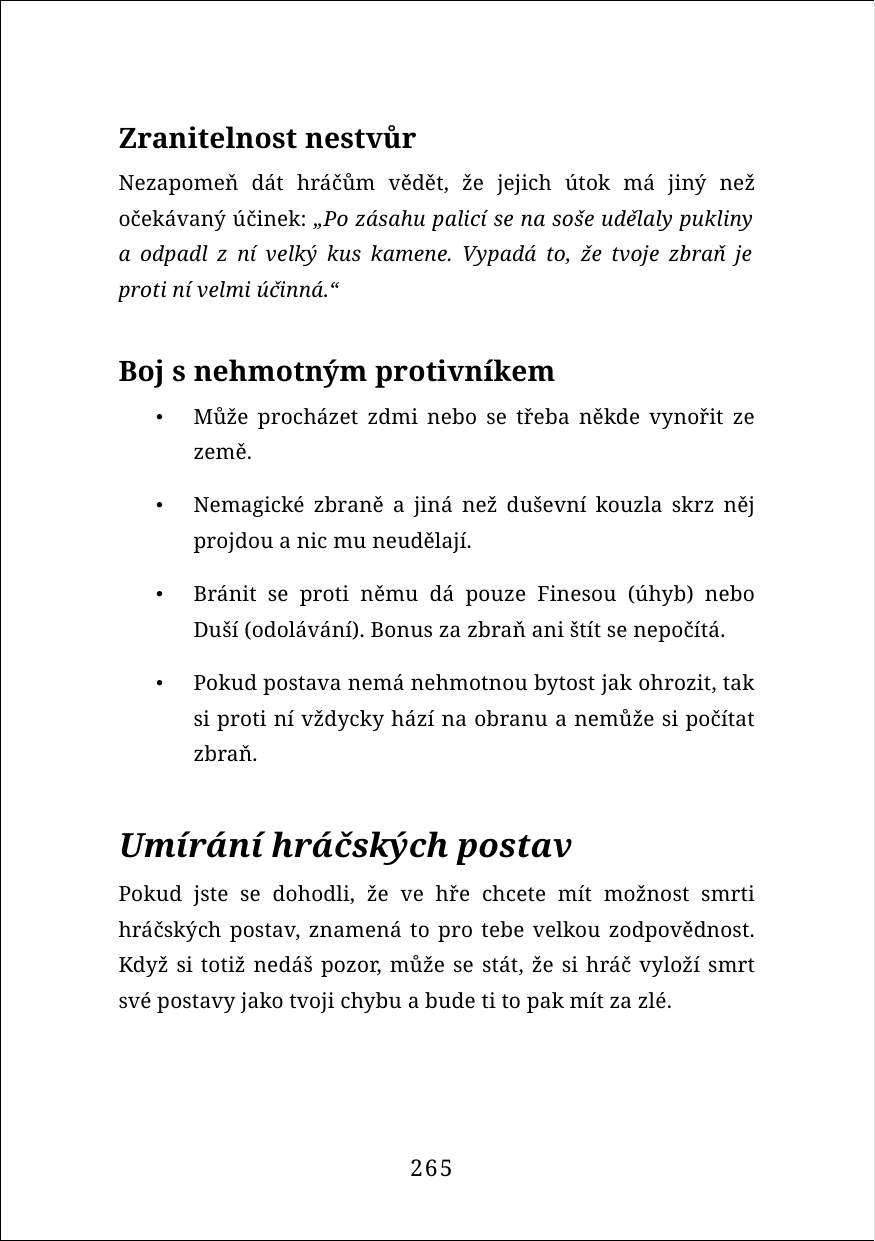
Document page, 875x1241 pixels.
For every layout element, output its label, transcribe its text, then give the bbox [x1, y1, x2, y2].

text Pokud jste se dohodli, že ve hře chcete mít možnost smrti hráčských postav, znamená to pro tebe velkou zodpovědnost. Když si totiž nedáš pozor, může se stát, že si hráč vyloží smrt své postavy jako tvoji chybu a bude ti to pak mít za zlé. [118, 879, 756, 1014]
subtitle Zranitelnost nestvůr [118, 118, 756, 157]
subtitle Boj s nehmotným protivníkem [118, 352, 756, 390]
list Pokud postava nemá nehmotnou bytost jak ohrozit, tak si proti ní vždycky hází na obranu a nemůže si počítat zbraň. [156, 668, 756, 768]
list Nemagické zbraně a jiná než duševní kouzla skrz něj projdou a nic mu neudělají. [156, 491, 756, 554]
text Nezapomeň dát hráčům vědět, že jejich útok má jiný než očekávaný účinek: „Po zásahu palicí se na soše udělaly pukliny a odpadl z ní velký kus kamene. Vypadá to, že tvoje zbraň je proti ní velmi účinná.“ [118, 168, 756, 303]
list Může procházet zdmi nebo se třeba někde vynořit ze země. [156, 402, 756, 466]
subtitle Umírání hráčských postav [118, 822, 756, 867]
list Bránit se proti němu dá pouze Finesou (úhyb) nebo Duší (odolávání). Bonus za zbraň ani štít se nepočítá. [156, 579, 756, 643]
